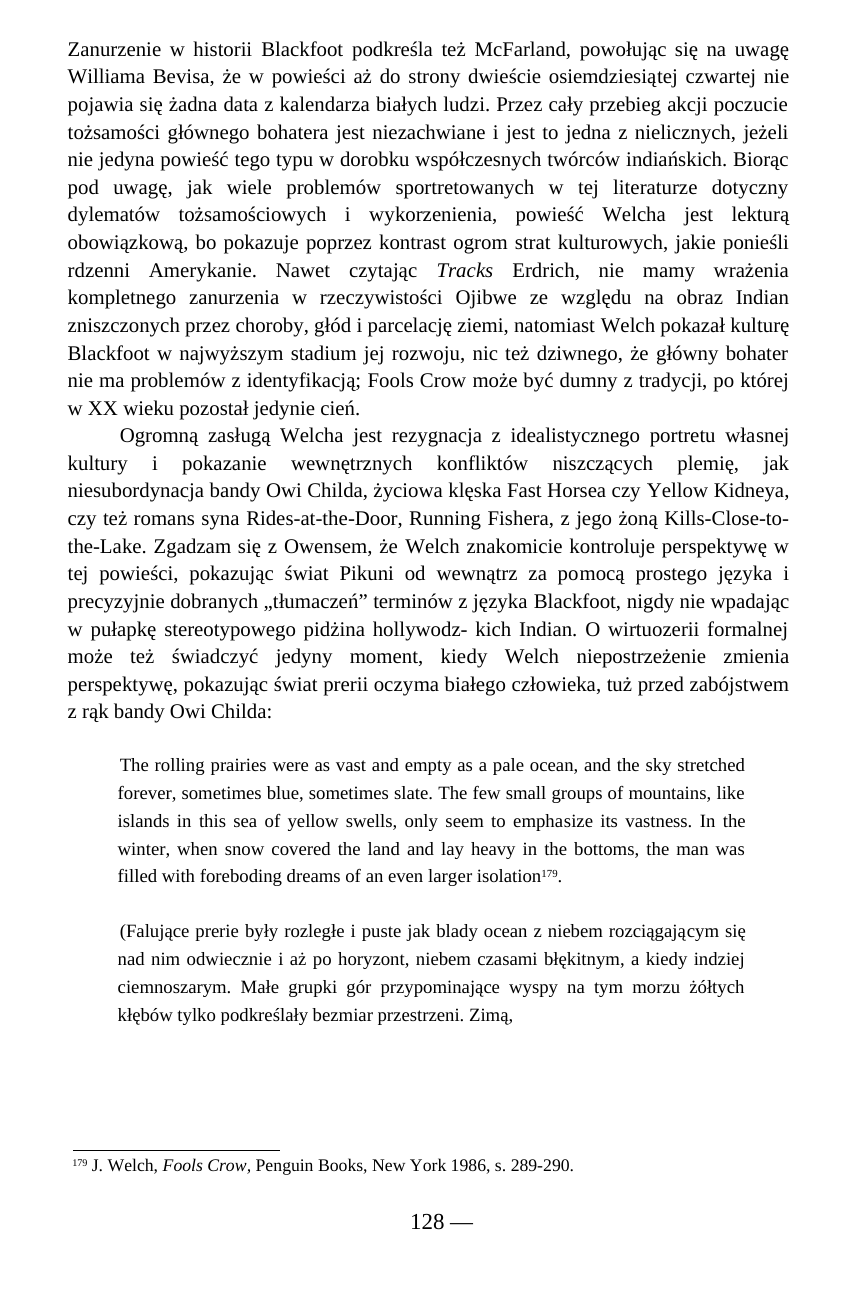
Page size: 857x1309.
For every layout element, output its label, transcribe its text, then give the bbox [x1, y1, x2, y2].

text Ogromną zasługą Welcha jest rezygnacja z idealistycznego portretu wła­snej kultury i pokazanie wewnętrznych konfliktów niszczących plemię, jak niesubordynacja bandy Owi Childa, życiowa klęska Fast Horsea czy Yellow Kidneya, czy też romans syna Rides-at-the-Door, Running Fishera, z jego żoną Kills-Close-to-the-Lake. Zgadzam się z Owensem, że Welch znakomicie kon­troluje perspektywę w tej powieści, pokazując świat Pikuni od wewnątrz za po­mocą prostego języka i precyzyjnie dobranych „tłumaczeń” terminów z języka Blackfoot, nigdy nie wpadając w pułapkę stereotypowego pidżina hollywodz- kich Indian. O wirtuozerii formalnej może też świadczyć jedyny moment, kie­dy Welch niepostrzeżenie zmienia perspektywę, pokazując świat prerii oczy­ma białego człowieka, tuż przed zabójstwem z rąk bandy Owi Childa: [67, 423, 789, 723]
text (Falujące prerie były rozległe i puste jak blady ocean z niebem rozciągają­cym się nad nim odwiecznie i aż po horyzont, niebem czasami błękitnym, a kiedy indziej ciemnoszarym. Małe grupki gór przypominające wyspy na tym morzu żółtych kłębów tylko podkreślały bezmiar przestrzeni. Zimą, [117, 920, 746, 1026]
text The rolling prairies were as vast and empty as a pale ocean, and the sky stretched forever, sometimes blue, sometimes slate. The few small groups of mountains, like islands in this sea of yellow swells, only seem to empha­size its vastness. In the winter, when snow covered the land and lay heavy in the bottoms, the man was filled with foreboding dreams of an even larg­er isolation179. [117, 754, 746, 887]
text 128 — [410, 1208, 483, 1235]
text Zanurzenie w historii Blackfoot podkreśla też McFarland, powołując się na uwagę Williama Bevisa, że w powieści aż do strony dwieście osiemdziesią­tej czwartej nie pojawia się żadna data z kalendarza białych ludzi. Przez cały przebieg akcji poczucie tożsamości głównego bohatera jest niezachwiane i jest to jedna z nielicznych, jeżeli nie jedyna powieść tego typu w dorobku współczesnych twórców indiańskich. Biorąc pod uwagę, jak wiele problemów sportretowanych w tej literaturze dotyczny dylematów tożsamościowych i wy­korzenienia, powieść Welcha jest lekturą obowiązkową, bo pokazuje poprzez kontrast ogrom strat kulturowych, jakie ponieśli rdzenni Amerykanie. Nawet czytając Tracks Erdrich, nie mamy wrażenia kompletnego zanurzenia w rze­czywistości Ojibwe ze względu na obraz Indian zniszczonych przez choroby, głód i parcelację ziemi, natomiast Welch pokazał kulturę Blackfoot w najwyż­szym stadium jej rozwoju, nic też dziwnego, że główny bohater nie ma proble­mów z identyfikacją; Fools Crow może być dumny z tradycji, po której w XX wieku pozostał jedynie cień. [67, 37, 789, 420]
text 179 J. Welch, Fools Crow, Penguin Books, New York 1986, s. 289-290. [72, 1155, 602, 1176]
